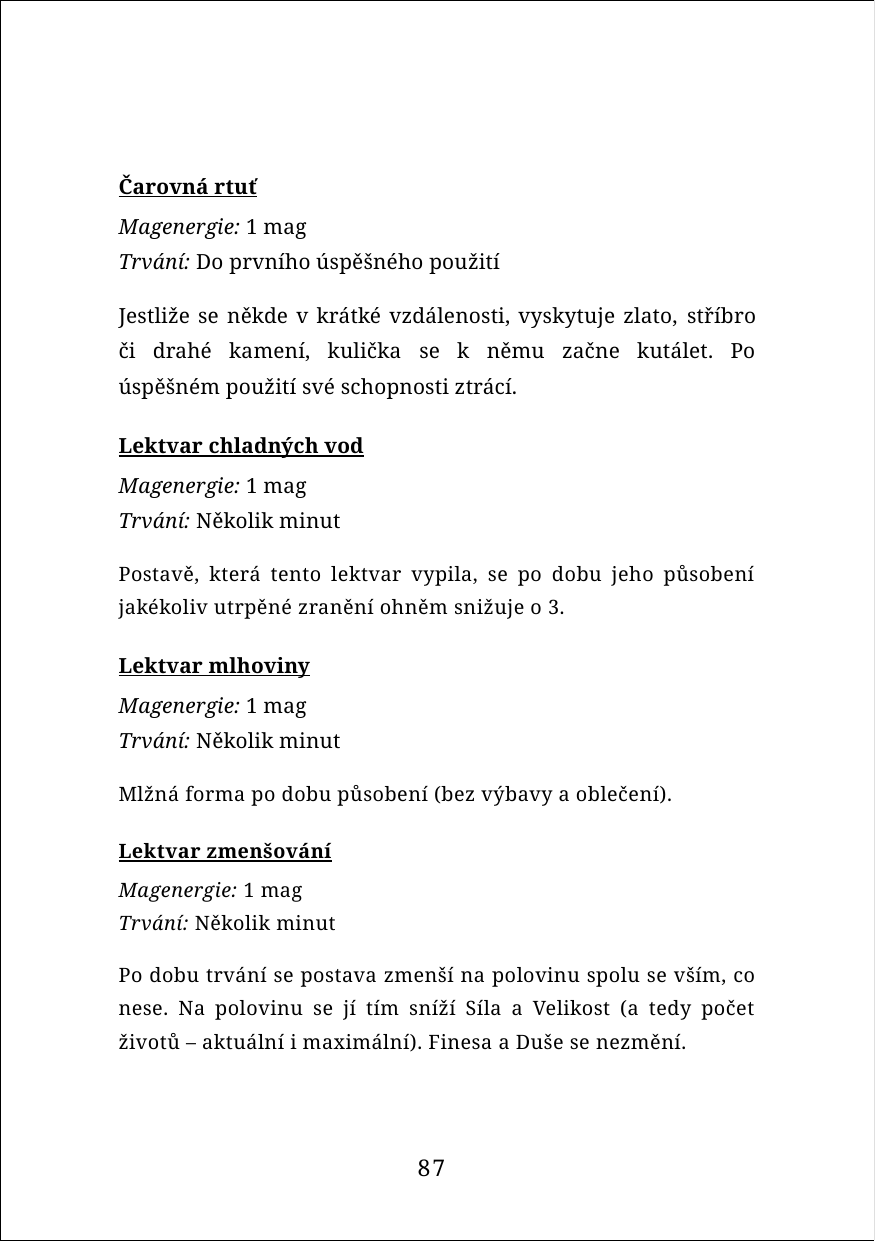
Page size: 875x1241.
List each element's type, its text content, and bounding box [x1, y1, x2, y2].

text Jestliže se někde v krátké vzdálenosti, vyskytuje zlato, stříbro či drahé kamení, kulička se k němu začne kutálet. Po úspěšném použití své schopnosti ztrácí. [118, 301, 756, 400]
text Mlžná forma po dobu působení (bez výbavy a oblečení). [118, 780, 756, 807]
text Po dobu trvání se postava zmenší na polovinu spolu se vším, co nese. Na polovinu se jí tím sníží Síla a Velikost (a tedy počet životů – aktuální i maximální). Finesa a Duše se nezmění. [118, 961, 756, 1055]
text Magenergie: 1 mag Trvání: Několik minut [118, 691, 756, 755]
subtitle Lektvar chladných vod [118, 431, 756, 459]
subtitle Lektvar zmenšování [118, 837, 756, 864]
text Magenergie: 1 mag Trvání: Do prvního úspěšného použití [118, 212, 756, 276]
subtitle Čarovná rtuť [118, 172, 756, 200]
text Magenergie: 1 mag Trvání: Několik minut [118, 471, 756, 535]
text Magenergie: 1 mag Trvání: Několik minut [118, 876, 756, 936]
text Postavě, která tento lektvar vypila, se po dobu jeho působení jakékoliv utrpěné zranění ohněm snižuje o 3. [118, 560, 756, 621]
subtitle Lektvar mlhoviny [118, 651, 756, 679]
